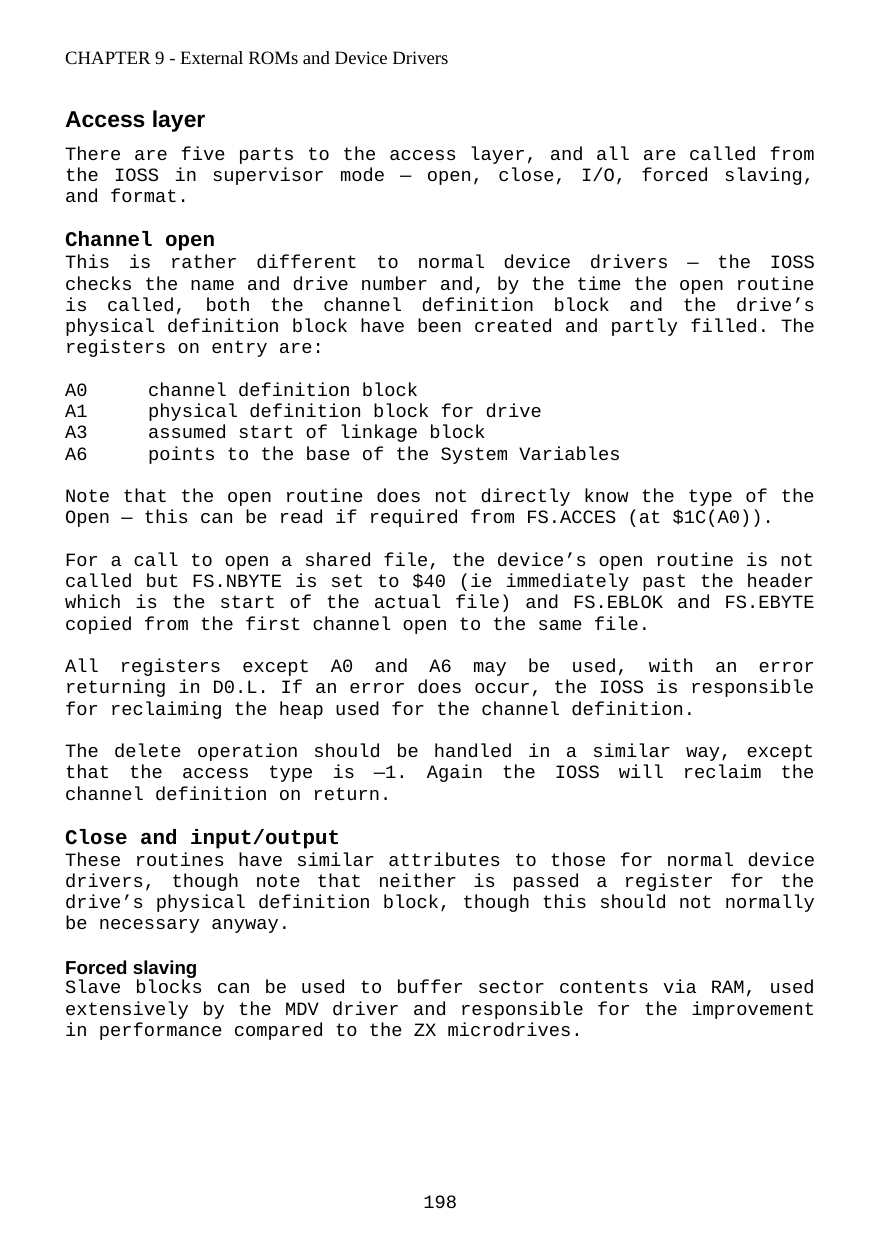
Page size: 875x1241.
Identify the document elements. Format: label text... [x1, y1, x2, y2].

table_cell assumed start of linkage block [148, 423, 815, 444]
table_cell physical definition block for drive [148, 402, 815, 423]
table_header channel definition block [148, 381, 815, 402]
table_cell A1 [65, 402, 148, 423]
text For a call to open a shared file, the device’s open routine is not called but FS.NBYTE is set to $40 (ie immediately past the header which is the start of the actual file) and FS.EBLOK and FS.EBYTE copied from the first channel open to the same file. [65, 551, 815, 636]
subtitle Close and input/output [65, 827, 815, 850]
text There are five parts to the access layer, and all are called from the IOSS in supervisor mode — open, close, I/O, forced slaving, and format. [65, 144, 815, 208]
subtitle Access layer [65, 106, 815, 133]
table_cell points to the base of the System Variables [148, 444, 815, 466]
table_cell A3 [65, 423, 148, 444]
subtitle Channel open [65, 229, 815, 253]
text Slave blocks can be used to buffer sector contents via RAM, used extensively by the MDV driver and responsible for the improvement in performance compared to the ZX microdrives. [65, 978, 815, 1042]
text These routines have similar attributes to those for normal device drivers, though note that neither is passed a register for the drive’s physical definition block, though this should not normally be necessary anyway. [65, 850, 815, 935]
text The delete operation should be handled in a similar way, except that the access type is —1. Again the IOSS will reclaim the channel definition on return. [65, 742, 815, 806]
text This is rather different to normal device drivers — the IOSS checks the name and drive number and, by the time the open routine is called, both the channel definition block and the drive’s physical definition block have been created and partly filled. The registers on entry are: [65, 253, 815, 359]
table_header A0 [65, 381, 148, 402]
table_cell A6 [65, 444, 148, 466]
text All registers except A0 and A6 may be used, with an error returning in D0.L. If an error does occur, the IOSS is responsible for reclaiming the heap used for the channel definition. [65, 657, 815, 721]
subtitle Forced slaving [65, 957, 815, 978]
text Note that the open routine does not directly know the type of the Open — this can be read if required from FS.ACCES (at $1C(A0)). [65, 487, 815, 529]
